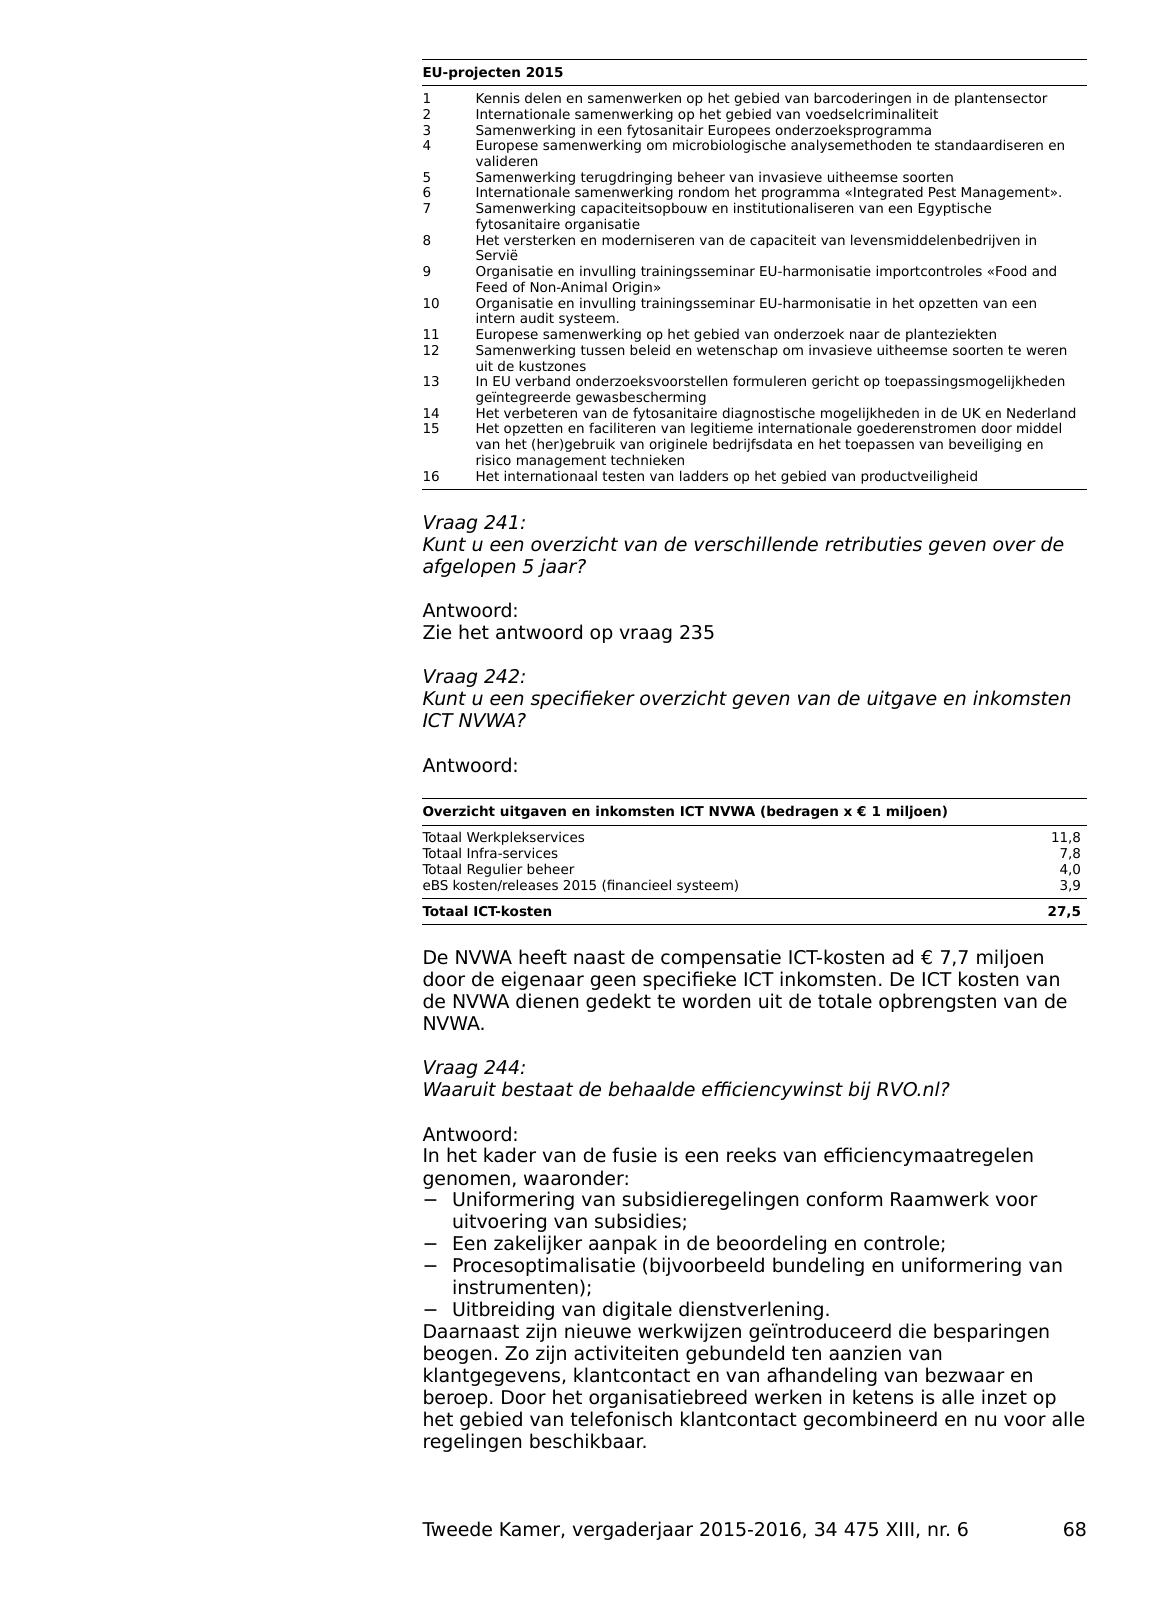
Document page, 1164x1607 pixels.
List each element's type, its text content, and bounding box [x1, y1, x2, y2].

text Kunt u een specifieker overzicht geven van de uitgave en inkomsten ICT NVWA? [422, 688, 1087, 732]
table_cell Organisatie en invulling trainingsseminar EU-harmonisatie importcontroles «Food and Feed of Non-Animal Origin» [470, 264, 1087, 295]
table_cell 7 [422, 201, 469, 232]
text − Procesoptimalisatie (bijvoorbeeld bundeling en uniformering van instrumenten); [422, 1255, 1087, 1299]
table_cell Internationale samenwerking rondom het programma «Integrated Pest Management». [470, 185, 1087, 201]
table_cell Europese samenwerking op het gebied van onderzoek naar de planteziekten [470, 327, 1087, 343]
text Antwoord: [422, 754, 1087, 776]
table_cell Het versterken en moderniseren van de capaciteit van levensmiddelenbedrijven in Servië [470, 233, 1087, 264]
text Zie het antwoord op vraag 235 [422, 622, 1087, 644]
table_cell 15 [422, 421, 469, 468]
text Vraag 242: [422, 666, 1087, 688]
table_cell 4,0 [1013, 862, 1087, 877]
table_cell 16 [422, 469, 469, 489]
table_cell Europese samenwerking om microbiologische analysemethoden te standaardiseren en valideren [470, 138, 1087, 169]
table_cell 1 [422, 86, 469, 107]
table_cell 12 [422, 343, 469, 374]
table_cell 7,8 [1013, 846, 1087, 862]
table_cell Het internationaal testen van ladders op het gebied van productveiligheid [470, 469, 1087, 489]
text In het kader van de fusie is een reeks van efficiencymaatregelen genomen, waaronder: [422, 1145, 1087, 1189]
table_cell Totaal Werkplekservices [422, 826, 1013, 846]
table_cell In EU verband onderzoeksvoorstellen formuleren gericht op toepassingsmogelijkheden geïntegreerde gewasbescherming [470, 374, 1087, 406]
table_cell Samenwerking tussen beleid en wetenschap om invasieve uitheemse soorten te weren uit de kustzones [470, 343, 1087, 374]
text Vraag 241: [422, 512, 1087, 534]
text − Uitbreiding van digitale dienstverlening. [422, 1299, 1087, 1321]
table_cell Samenwerking terugdringing beheer van invasieve uitheemse soorten [470, 170, 1087, 185]
table_cell 13 [422, 374, 469, 406]
table_cell 3,9 [1013, 878, 1087, 898]
text Antwoord: [422, 600, 1087, 622]
table_cell Kennis delen en samenwerken op het gebied van barcoderingen in de plantensector [470, 86, 1087, 107]
table_cell 11,8 [1013, 826, 1087, 846]
table_cell 14 [422, 406, 469, 421]
table_cell 9 [422, 264, 469, 295]
text − Uniformering van subsidieregelingen conform Raamwerk voor uitvoering van subsidies; [422, 1189, 1087, 1233]
table_cell 3 [422, 123, 469, 138]
table_cell 6 [422, 185, 469, 201]
table_cell Totaal ICT-kosten [422, 899, 1013, 924]
table_cell 27,5 [1013, 899, 1087, 924]
table_cell 10 [422, 295, 469, 327]
text Vraag 244: [422, 1057, 1087, 1079]
text Waaruit bestaat de behaalde efficiencywinst bij RVO.nl? [422, 1079, 1087, 1101]
table_cell 5 [422, 170, 469, 185]
table_cell Samenwerking capaciteitsopbouw en institutionaliseren van een Egyptische fytosanitaire organisatie [470, 201, 1087, 232]
table_cell Internationale samenwerking op het gebied van voedselcriminaliteit [470, 107, 1087, 122]
text De NVWA heeft naast de compensatie ICT-kosten ad € 7,7 miljoen door de eigenaar geen specifieke ICT inkomsten. De ICT kosten van de NVWA dienen gedekt te worden uit de totale opbrengsten van de NVWA. [422, 947, 1087, 1035]
table_cell Het verbeteren van de fytosanitaire diagnostische mogelijkheden in de UK en Nederland [470, 406, 1087, 421]
table_cell 4 [422, 138, 469, 169]
table_header EU-projecten 2015 [422, 60, 1087, 85]
table_cell Het opzetten en faciliteren van legitieme internationale goederenstromen door middel van het (her)gebruik van originele bedrijfsdata en het toepassen van beveiliging en risico management technieken [470, 421, 1087, 468]
table_cell Totaal Regulier beheer [422, 862, 1013, 877]
table_cell Totaal Infra-services [422, 846, 1013, 862]
table_cell eBS kosten/releases 2015 (financieel systeem) [422, 878, 1013, 898]
text Daarnaast zijn nieuwe werkwijzen geïntroduceerd die besparingen beogen. Zo zijn activiteiten gebundeld ten aanzien van klantgegevens, klantcontact en van afhandeling van bezwaar en beroep. Door het organisatiebreed werken in ketens is alle inzet op het gebied van telefonisch klantcontact gecombineerd en nu voor alle regelingen beschikbaar. [422, 1321, 1087, 1453]
table_cell 8 [422, 233, 469, 264]
table_cell 2 [422, 107, 469, 122]
text − Een zakelijker aanpak in de beoordeling en controle; [422, 1233, 1087, 1255]
text Kunt u een overzicht van de verschillende retributies geven over de afgelopen 5 jaar? [422, 534, 1087, 578]
table_cell Organisatie en invulling trainingsseminar EU-harmonisatie in het opzetten van een intern audit systeem. [470, 295, 1087, 327]
table_header Overzicht uitgaven en inkomsten ICT NVWA (bedragen x € 1 miljoen) [422, 799, 1087, 824]
text Antwoord: [422, 1123, 1087, 1145]
table_cell Samenwerking in een fytosanitair Europees onderzoeksprogramma [470, 123, 1087, 138]
table_cell 11 [422, 327, 469, 343]
